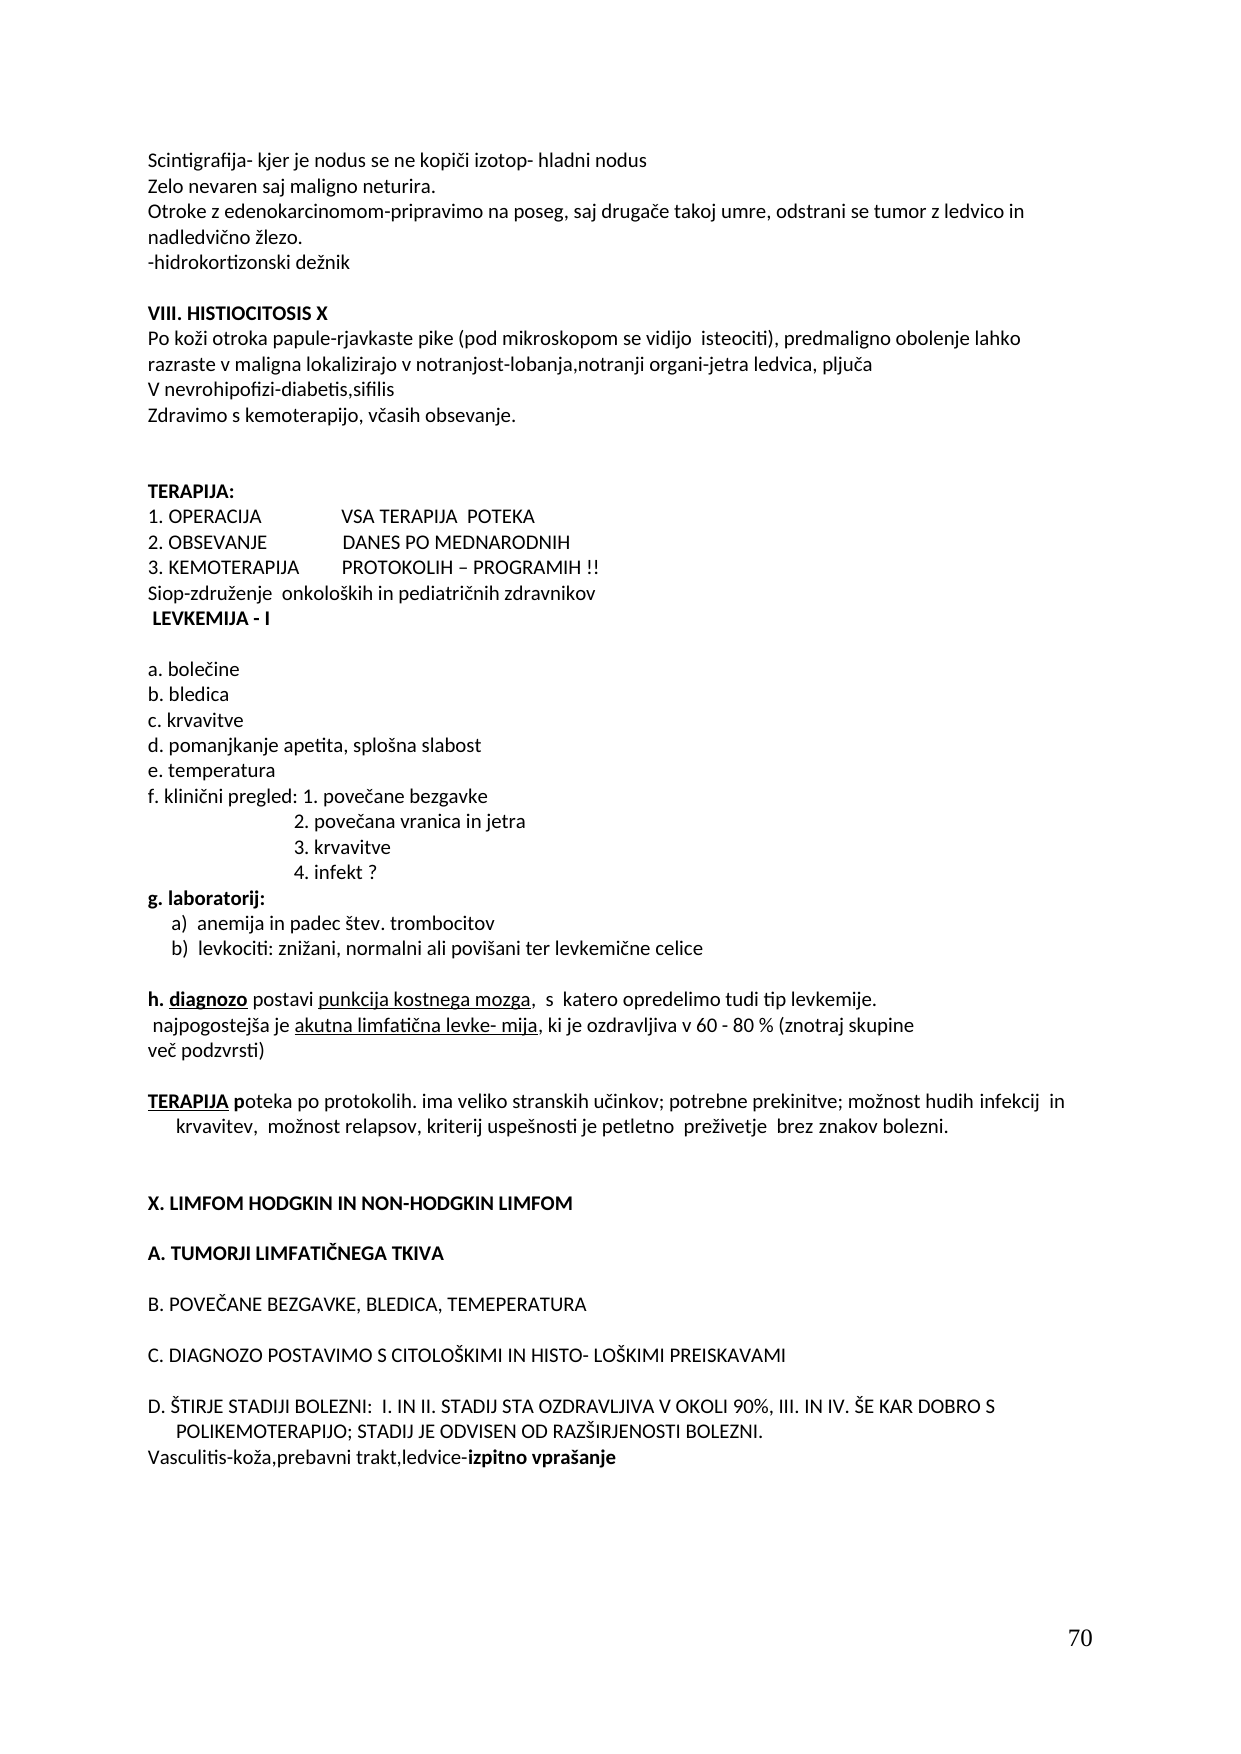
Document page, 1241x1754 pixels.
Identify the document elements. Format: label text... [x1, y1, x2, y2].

text Siop-združenje onkoloških in pediatričnih zdravnikov [148, 580, 1092, 605]
text D. ŠTIRJE STADIJI BOLEZNI: I. IN II. STADIJ STA OZDRAVLJIVA V OKOLI 90%, III. IN IV. ŠE KAR DOBRO S POLIKEMOTERAPIJO; STADIJ JE ODVISEN OD RAZŠIRJENOSTI BOLEZNI. [148, 1393, 1092, 1444]
text 3. krvavitve [148, 834, 1092, 859]
text 4. infekt ? [148, 859, 1092, 885]
text b) levkociti: znižani, normalni ali povišani ter levkemične celice [148, 936, 1092, 961]
text Scintigrafija- kjer je nodus se ne kopiči izotop- hladni nodus [148, 148, 1092, 173]
text TERAPIJA poteka po protokolih. ima veliko stranskih učinkov; potrebne prekinitve; možnost hudih infekcij in krvavitev, možnost relapsov, kriterij uspešnosti je petletno preživetje brez znakov bolezni. [148, 1088, 1092, 1139]
text b. bledica [148, 681, 1092, 707]
text 2. povečana vranica in jetra [148, 808, 1092, 834]
text 3. KEMOTERAPIJA PROTOKOLIH – PROGRAMIH !! [148, 554, 1092, 580]
text f. klinični pregled: 1. povečane bezgavke [148, 783, 1092, 808]
text X. LIMFOM HODGKIN IN NON-HODGKIN LIMFOM [148, 1190, 1092, 1241]
text Zdravimo s kemoterapijo, včasih obsevanje. [148, 402, 1092, 427]
text VIII. HISTIOCITOSIS X [148, 300, 1092, 326]
text TERAPIJA: [148, 478, 1092, 503]
text g. laboratorij: [148, 885, 1092, 910]
text 2. OBSEVANJE DANES PO MEDNARODNIH [148, 529, 1092, 554]
text najpogostejša je akutna limfatična levke- mija, ki je ozdravljiva v 60 - 80 % (znotraj skupine [148, 1012, 1092, 1037]
text 1. OPERACIJA VSA TERAPIJA POTEKA [148, 503, 1092, 529]
text C. DIAGNOZO POSTAVIMO S CITOLOŠKIMI IN HISTO- LOŠKIMI PREISKAVAMI [148, 1342, 1092, 1368]
text -hidrokortizonski dežnik [148, 249, 1092, 275]
text B. POVEČANE BEZGAVKE, BLEDICA, TEMEPERATURA [148, 1291, 1092, 1317]
text a) anemija in padec štev. trombocitov [148, 910, 1092, 936]
text a. bolečine [148, 656, 1092, 681]
text Vasculitis-koža,prebavni trakt,ledvice-izpitno vprašanje [148, 1444, 1092, 1469]
text Zelo nevaren saj maligno neturira. [148, 173, 1092, 198]
text več podzvrsti) [148, 1037, 1092, 1063]
text Otroke z edenokarcinomom-pripravimo na poseg, saj drugače takoj umre, odstrani se tumor z ledvico in nadledvično žlezo. [148, 198, 1092, 249]
text A. TUMORJI LIMFATIČNEGA TKIVA [148, 1241, 1092, 1266]
text d. pomanjkanje apetita, splošna slabost [148, 732, 1092, 758]
text h. diagnozo postavi punkcija kostnega mozga, s katero opredelimo tudi tip levkemije. [148, 961, 1092, 1012]
text c. krvavitve [148, 707, 1092, 732]
text e. temperatura [148, 758, 1092, 783]
text V nevrohipofizi-diabetis,sifilis [148, 376, 1092, 402]
text LEVKEMIJA - I [148, 605, 1092, 656]
text Po koži otroka papule-rjavkaste pike (pod mikroskopom se vidijo isteociti), predmaligno obolenje lahko razraste v maligna lokalizirajo v notranjost-lobanja,notranji organi-jetra ledvica, pljuča [148, 326, 1092, 376]
